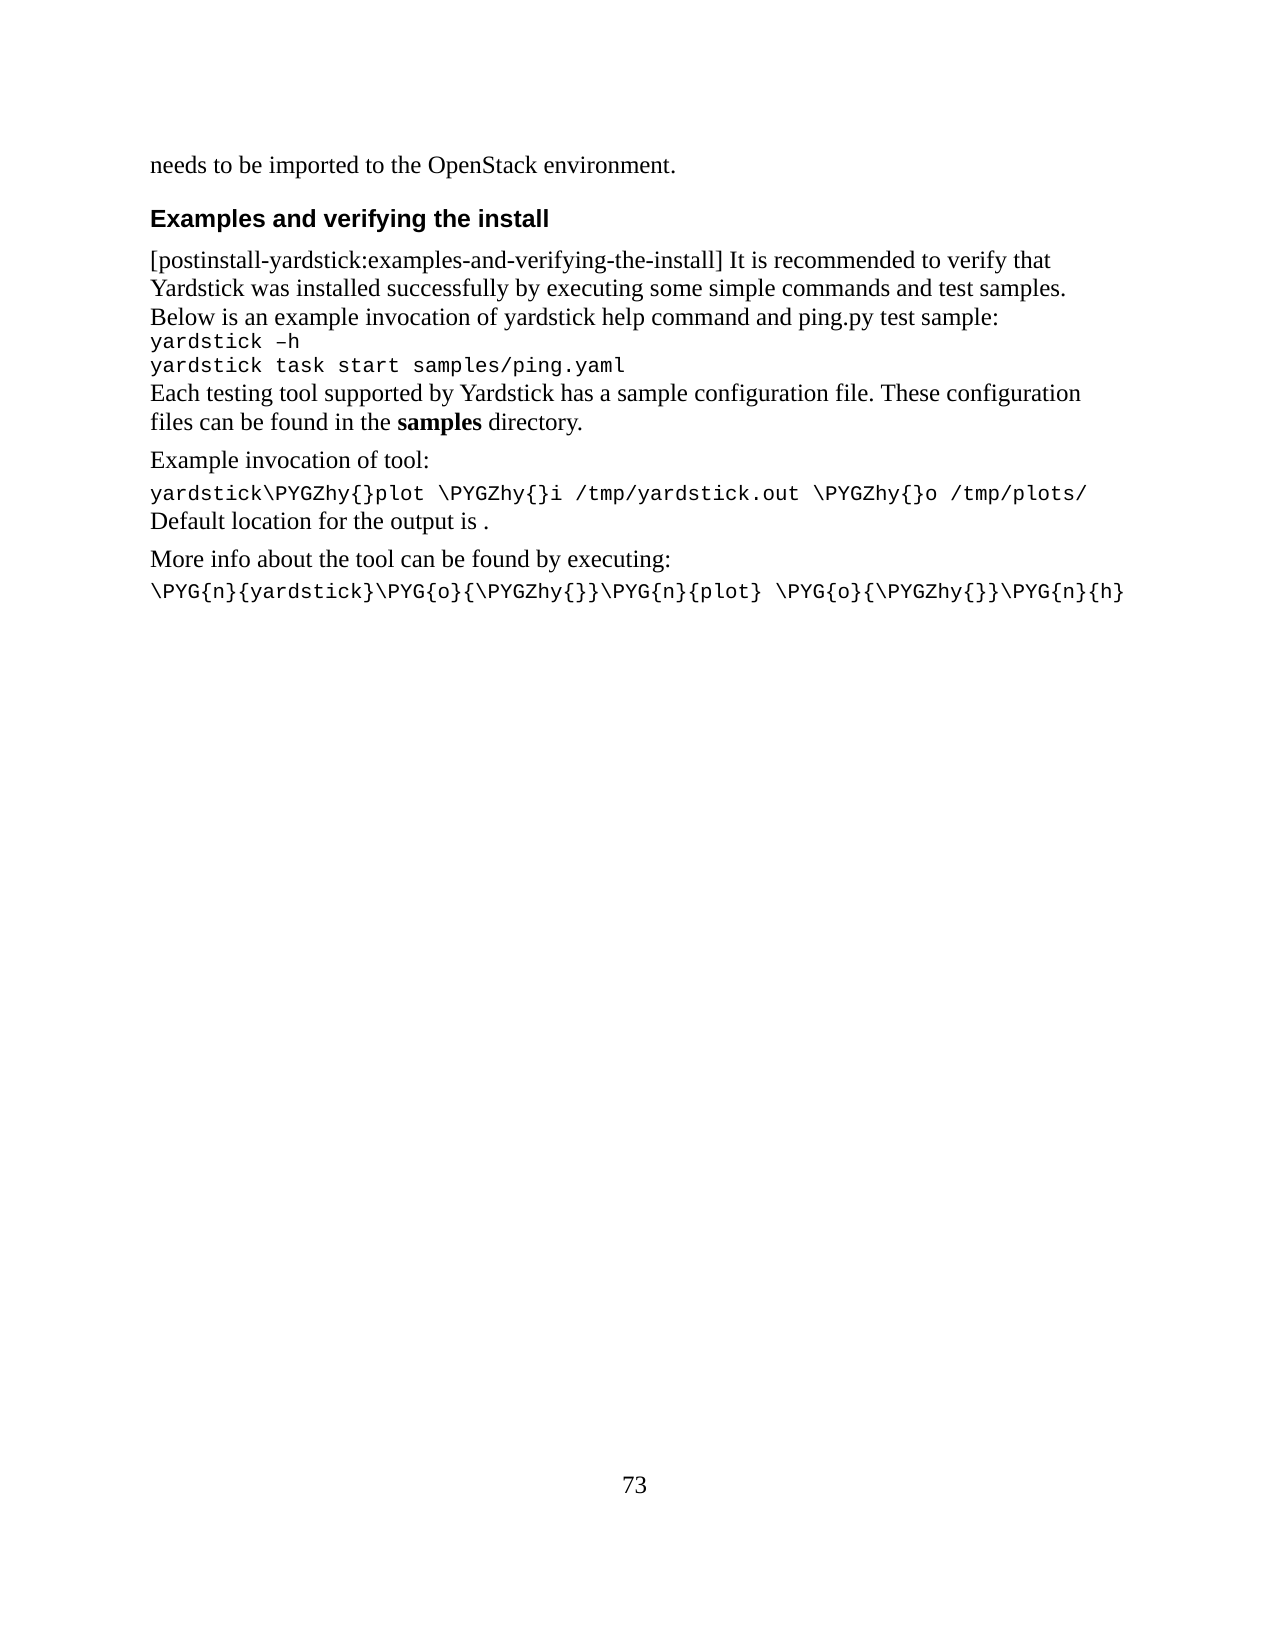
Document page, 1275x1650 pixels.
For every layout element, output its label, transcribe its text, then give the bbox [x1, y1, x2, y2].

text [postinstall-yardstick:examples-and-verifying-the-install] It is recommended to verify that Yardstick was installed successfully by executing some simple commands and test samples. Below is an example invocation of yardstick help command and ping.py test sample: [150, 245, 1125, 331]
text Default location for the output is . [150, 506, 1125, 535]
subtitle Examples and verifying the install [150, 204, 1125, 232]
text More info about the tool can be found by executing: [150, 544, 1125, 573]
text yardstick –h [150, 331, 1125, 355]
text yardstick\PYGZhy{}plot \PYGZhy{}i /tmp/yardstick.out \PYGZhy{}o /tmp/plots/ [150, 482, 1125, 506]
text yardstick task start samples/ping.yaml [150, 355, 1125, 378]
text \PYG{n}{yardstick}\PYG{o}{\PYGZhy{}}\PYG{n}{plot} \PYG{o}{\PYGZhy{}}\PYG{n}{h} [150, 582, 1125, 605]
text Each testing tool supported by Yardstick has a sample configuration file. These configuration files can be found in the samples directory. [150, 378, 1125, 436]
text Example invocation of tool: [150, 445, 1125, 473]
text needs to be imported to the OpenStack environment. [150, 150, 1125, 179]
